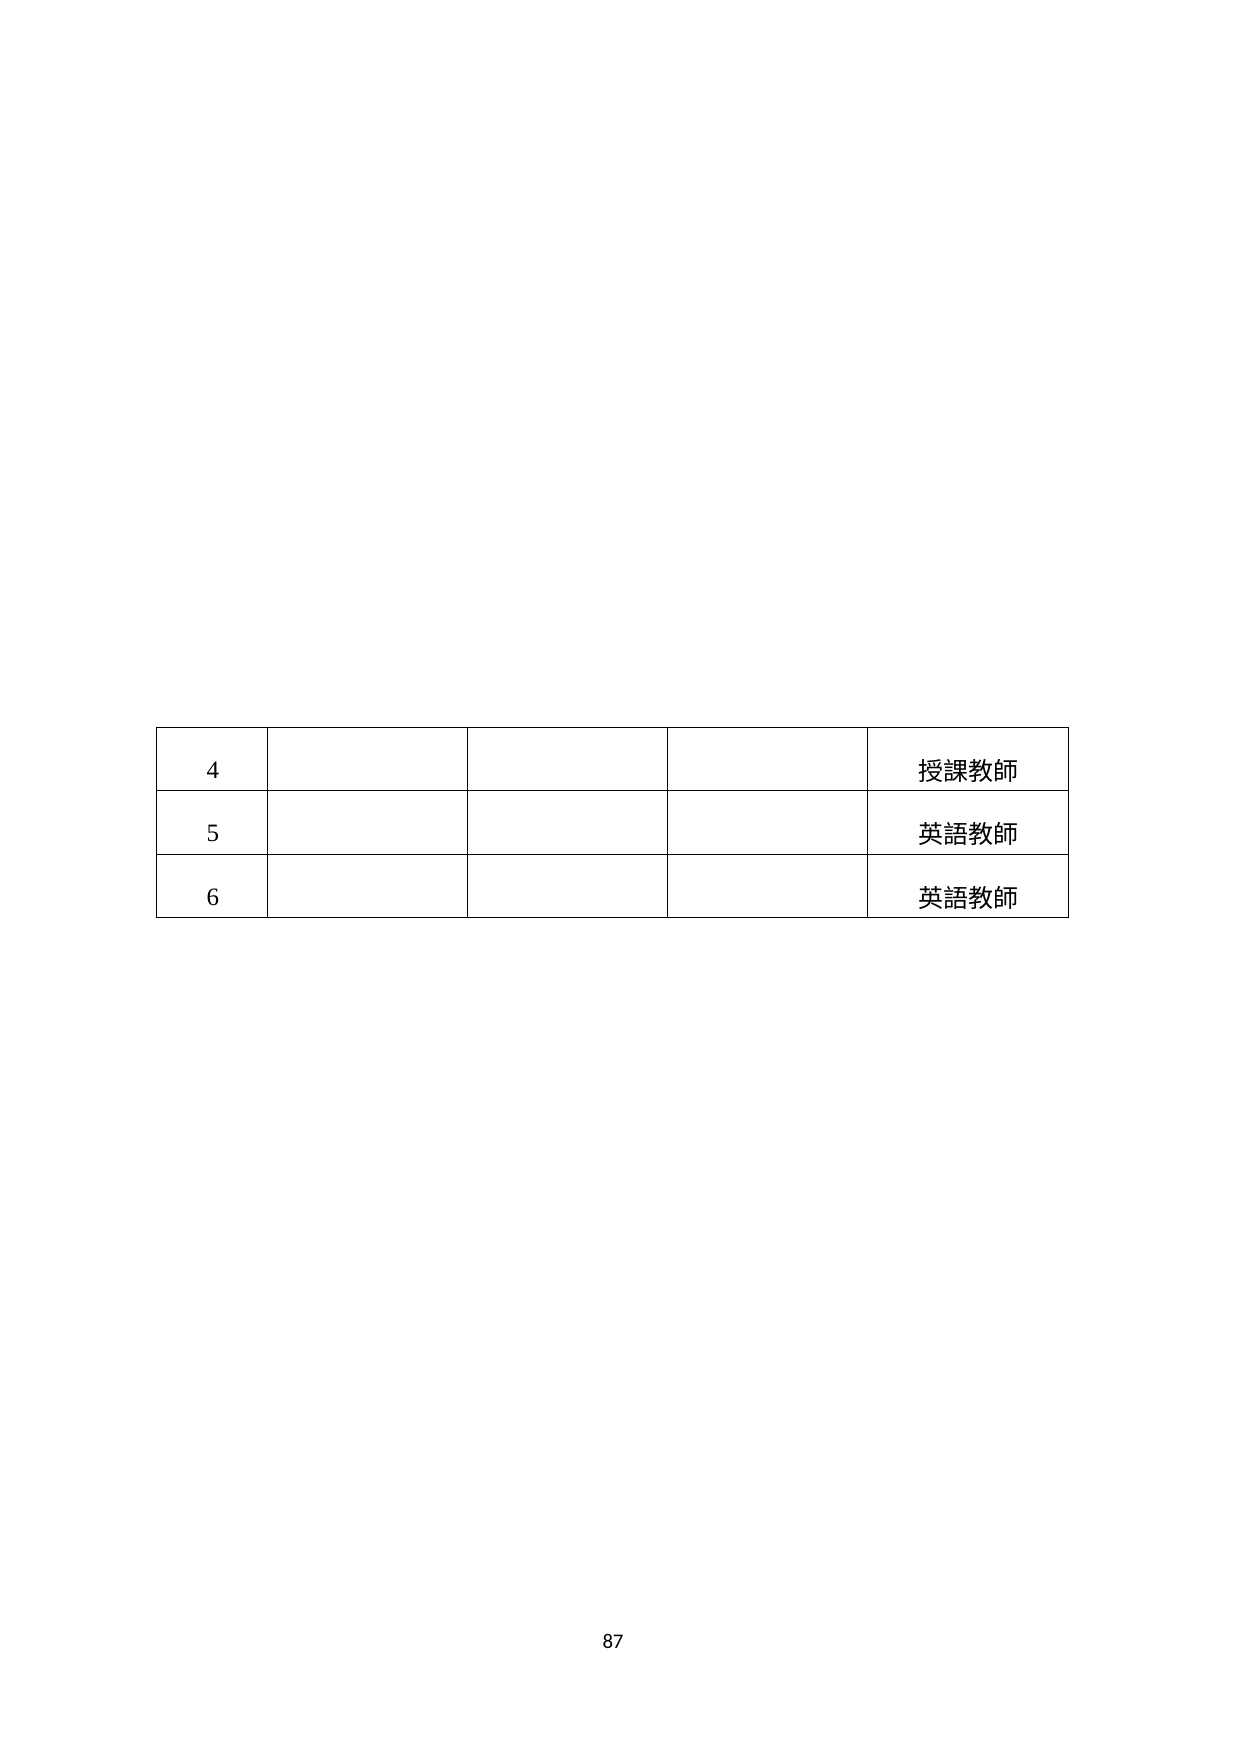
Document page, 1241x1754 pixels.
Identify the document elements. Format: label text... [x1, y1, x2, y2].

table_cell 6 [157, 855, 267, 917]
table_cell 5 [157, 791, 267, 854]
table_cell [668, 728, 867, 790]
table_cell [468, 791, 667, 854]
table_cell 英語教師 [868, 855, 1068, 917]
table_cell [668, 855, 867, 917]
table_cell 4 [157, 728, 267, 790]
table_cell [268, 791, 467, 854]
table_cell [268, 728, 467, 790]
table_cell [468, 855, 667, 917]
table_cell 英語教師 [868, 791, 1068, 854]
table_cell [468, 728, 667, 790]
table_cell [268, 855, 467, 917]
table_cell [668, 791, 867, 854]
table_cell 授課教師 [868, 728, 1068, 790]
